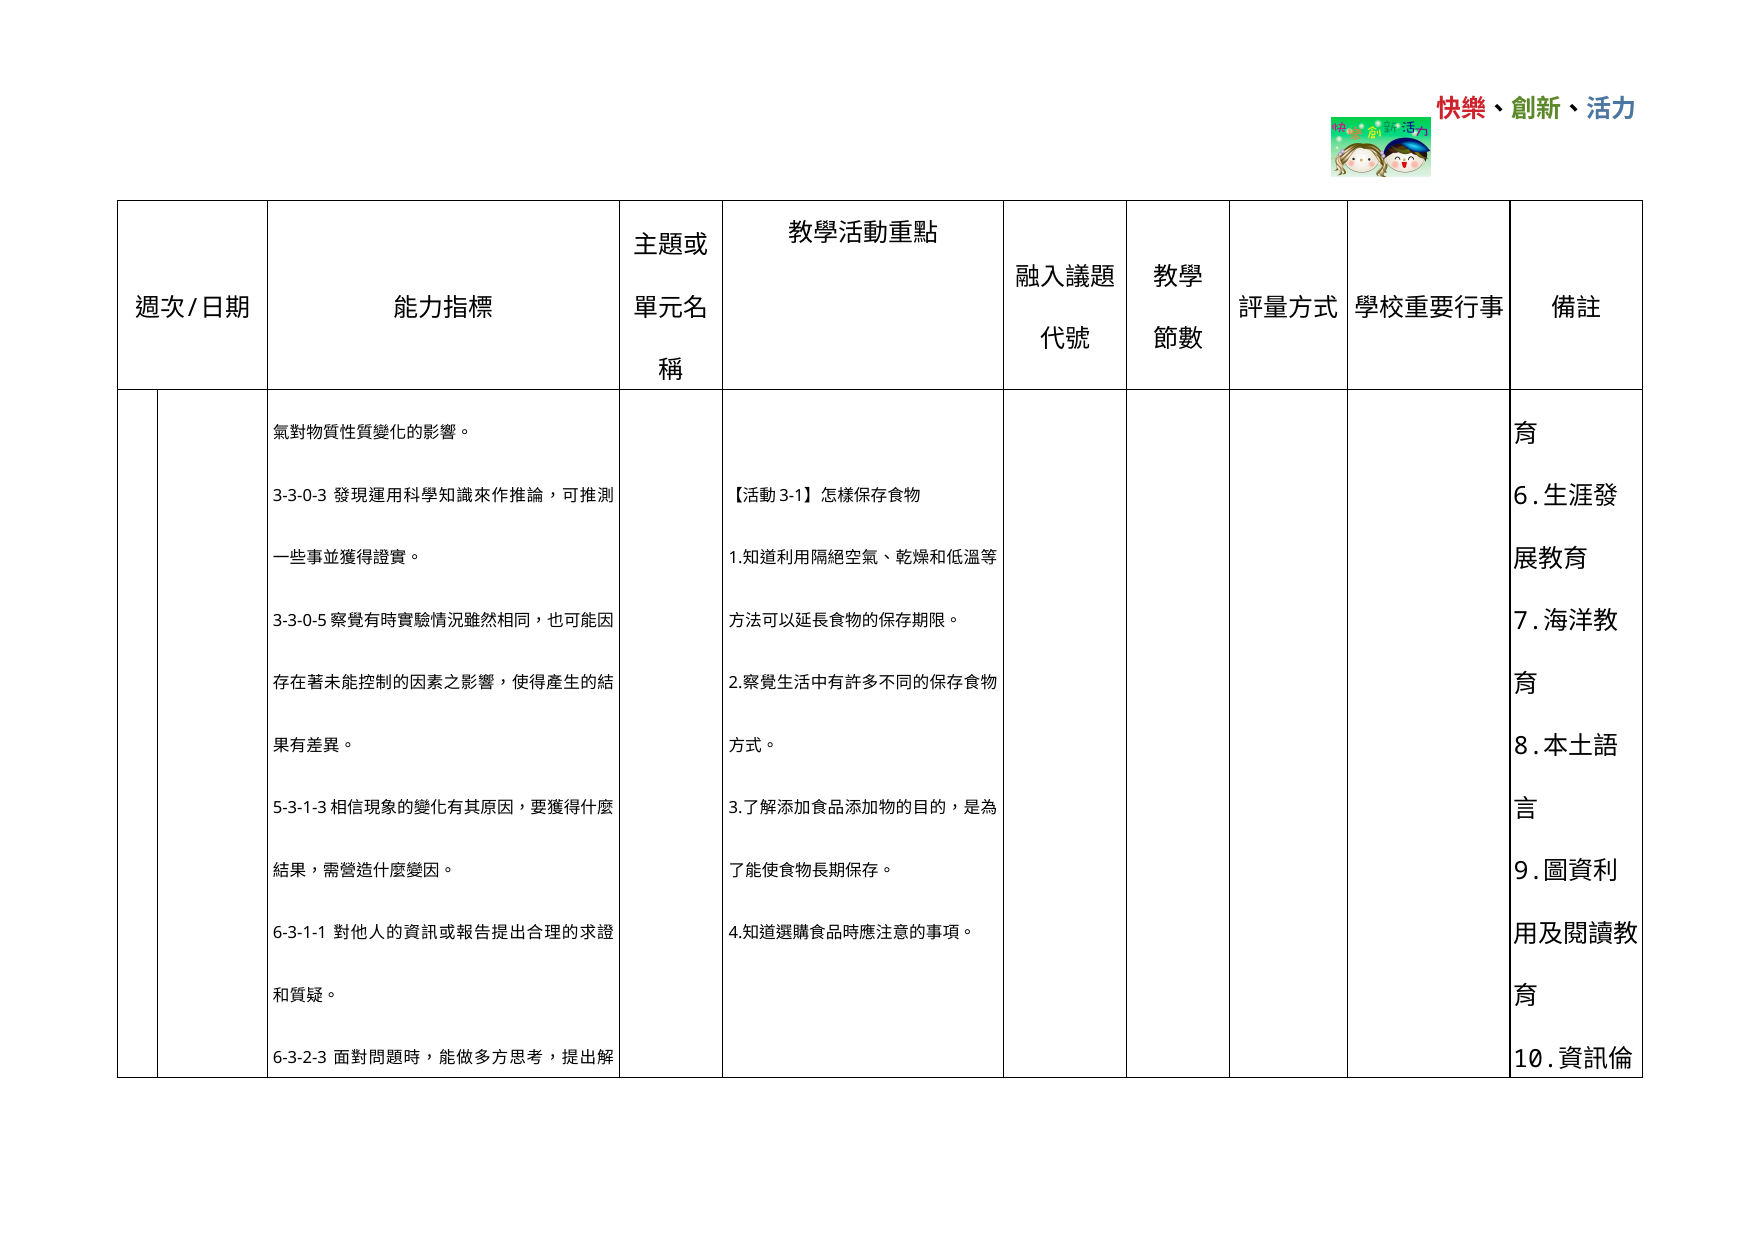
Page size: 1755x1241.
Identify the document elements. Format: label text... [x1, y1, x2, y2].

table_header 週次/日期 [118, 201, 267, 389]
table_header 能力指標 [268, 201, 619, 389]
table_header 評量方式 [1230, 201, 1347, 389]
table_cell 育 6.生涯發展教育 7.海洋教育 8.本土語言 9.圖資利用及閱讀教育 10.資訊倫 [1511, 390, 1642, 1077]
table_header 融入議題 代號 [1004, 201, 1126, 389]
table_cell [118, 390, 157, 1077]
table_cell [158, 390, 267, 1077]
table_cell [620, 390, 722, 1077]
table_header 學校重要行事 [1348, 201, 1509, 389]
table_header 教學 節數 [1127, 201, 1229, 389]
table_cell [1230, 390, 1347, 1077]
table_header 主題或 單元名稱 [620, 201, 722, 389]
table_header 教學活動重點 [723, 201, 1003, 389]
table_cell 【活動3-1】怎樣保存食物 1.知道利用隔絕空氣、乾燥和低溫等方法可以延長食物的保存期限。 2.察覺生活中有許多不同的保存食物方式。 3.了解添加食品添加物的目的，是為了能使食物長期保存。 4.知道選購食品時應注意的事項。 [723, 390, 1003, 1077]
table_cell 氣對物質性質變化的影響。 3-3-0-3 發現運用科學知識來作推論，可推測一些事並獲得證實。 3-3-0-5察覺有時實驗情況雖然相同，也可能因存在著未能控制的因素之影響，使得產生的結果有差異。 5-3-1-3相信現象的變化有其原因，要獲得什麼結果，需營造什麼變因。 6-3-1-1 對他人的資訊或報告提出合理的求證和質疑。 6-3-2-3 面對問題時，能做多方思考，提出解 [268, 390, 619, 1077]
table_cell [1127, 390, 1229, 1077]
table_header 備註 [1511, 201, 1642, 389]
table_cell [1348, 390, 1509, 1077]
table_cell [1004, 390, 1126, 1077]
